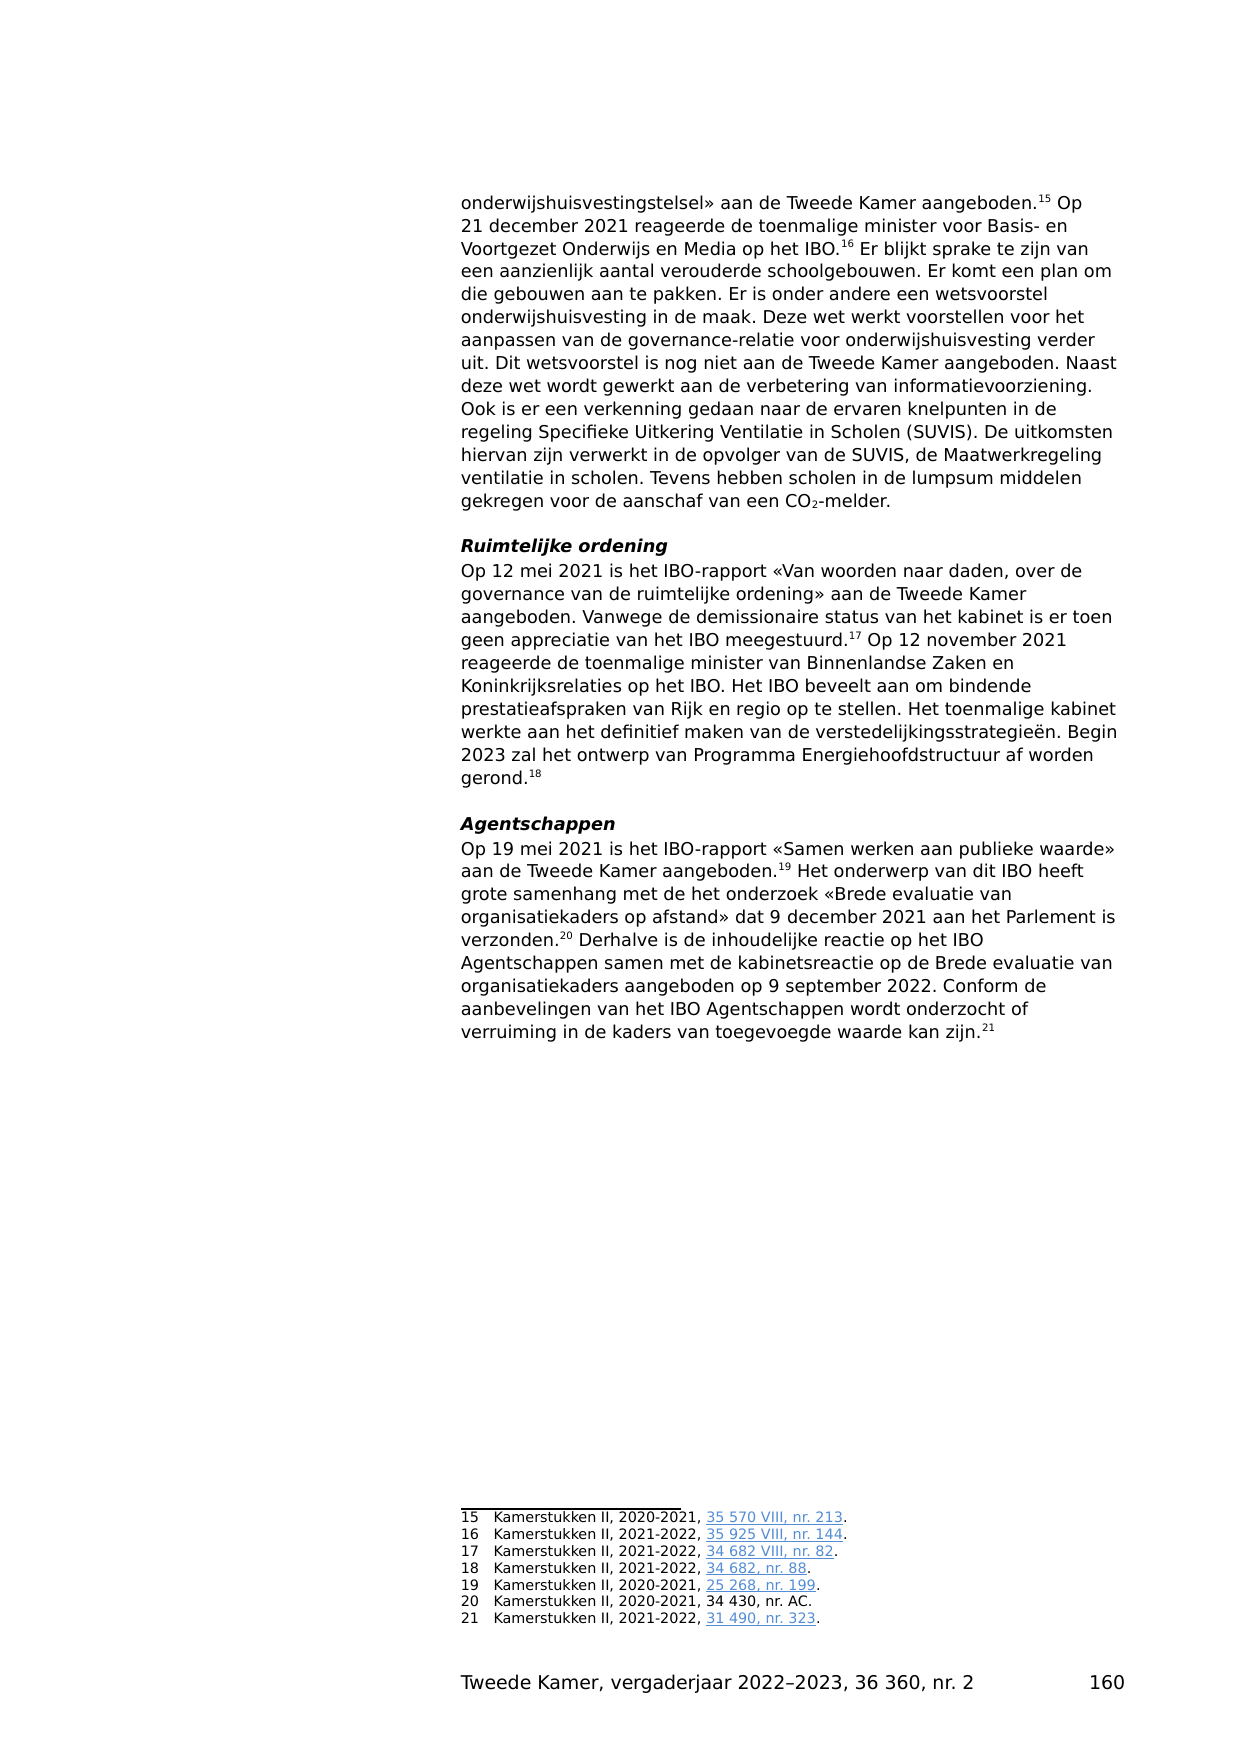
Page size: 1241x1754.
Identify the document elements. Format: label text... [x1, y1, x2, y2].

text onderwijshuisvestingstelsel» aan de Tweede Kamer aangeboden. Op 21 december 2021 reageerde de toenmalige minister voor Basis- en Voortgezet Onderwijs en Media op het IBO. Er blijkt sprake te zijn van een aanzienlijk aantal verouderde schoolgebouwen. Er komt een plan om die gebouwen aan te pakken. Er is onder andere een wetsvoorstel onderwijshuisvesting in de maak. Deze wet werkt voorstellen voor het aanpassen van de governance-relatie voor onderwijshuisvesting verder uit. Dit wetsvoorstel is nog niet aan de Tweede Kamer aangeboden. Naast deze wet wordt gewerkt aan de verbetering van informatievoorziening. Ook is er een verkenning gedaan naar de ervaren knelpunten in de regeling Specifieke Uitkering Ventilatie in Scholen (SUVIS). De uitkomsten hiervan zijn verwerkt in de opvolger van de SUVIS, de Maatwerkregeling ventilatie in scholen. Tevens hebben scholen in de lumpsum middelen gekregen voor de aanschaf van een CO2-melder. [461, 191, 1125, 512]
text __Kamerstukken II, 2021-2022, 34 682 VIII, nr. 82. [461, 1543, 1125, 1560]
text Op 12 mei 2021 is het IBO-rapport «Van woorden naar daden, over de governance van de ruimtelijke ordening» aan de Tweede Kamer aangeboden. Vanwege de demissionaire status van het kabinet is er toen geen appreciatie van het IBO meegestuurd. Op 12 november 2021 reageerde de toenmalige minister van Binnenlandse Zaken en Koninkrijksrelaties op het IBO. Het IBO beveelt aan om bindende prestatieafspraken van Rijk en regio op te stellen. Het toenmalige kabinet werkte aan het definitief maken van de verstedelijkingsstrategieën. Begin 2023 zal het ontwerp van Programma Energiehoofdstructuur af worden gerond. [461, 559, 1125, 789]
text __Kamerstukken II, 2020-2021, 35 570 VIII, nr. 213. [461, 1509, 1125, 1526]
text Op 19 mei 2021 is het IBO-rapport «Samen werken aan publieke waarde» aan de Tweede Kamer aangeboden. Het onderwerp van dit IBO heeft grote samenhang met de het onderzoek «Brede evaluatie van organisatiekaders op afstand» dat 9 december 2021 aan het Parlement is verzonden. Derhalve is de inhoudelijke reactie op het IBO Agentschappen samen met de kabinetsreactie op de Brede evaluatie van organisatiekaders aangeboden op 9 september 2022. Conform de aanbevelingen van het IBO Agentschappen wordt onderzocht of verruiming in de kaders van toegevoegde waarde kan zijn. [461, 837, 1125, 1043]
text __Kamerstukken II, 2021-2022, 34 682, nr. 88. [461, 1560, 1125, 1577]
text __Kamerstukken II, 2020-2021, 25 268, nr. 199. [461, 1577, 1125, 1593]
text __Kamerstukken II, 2021-2022, 31 490, nr. 323. [461, 1610, 1125, 1627]
text __Kamerstukken II, 2020-2021, 34 430, nr. AC. [461, 1593, 1125, 1610]
text Agentschappen [461, 812, 1125, 834]
text Ruimtelijke ordening [461, 534, 1125, 557]
text __Kamerstukken II, 2021-2022, 35 925 VIII, nr. 144. [461, 1526, 1125, 1543]
